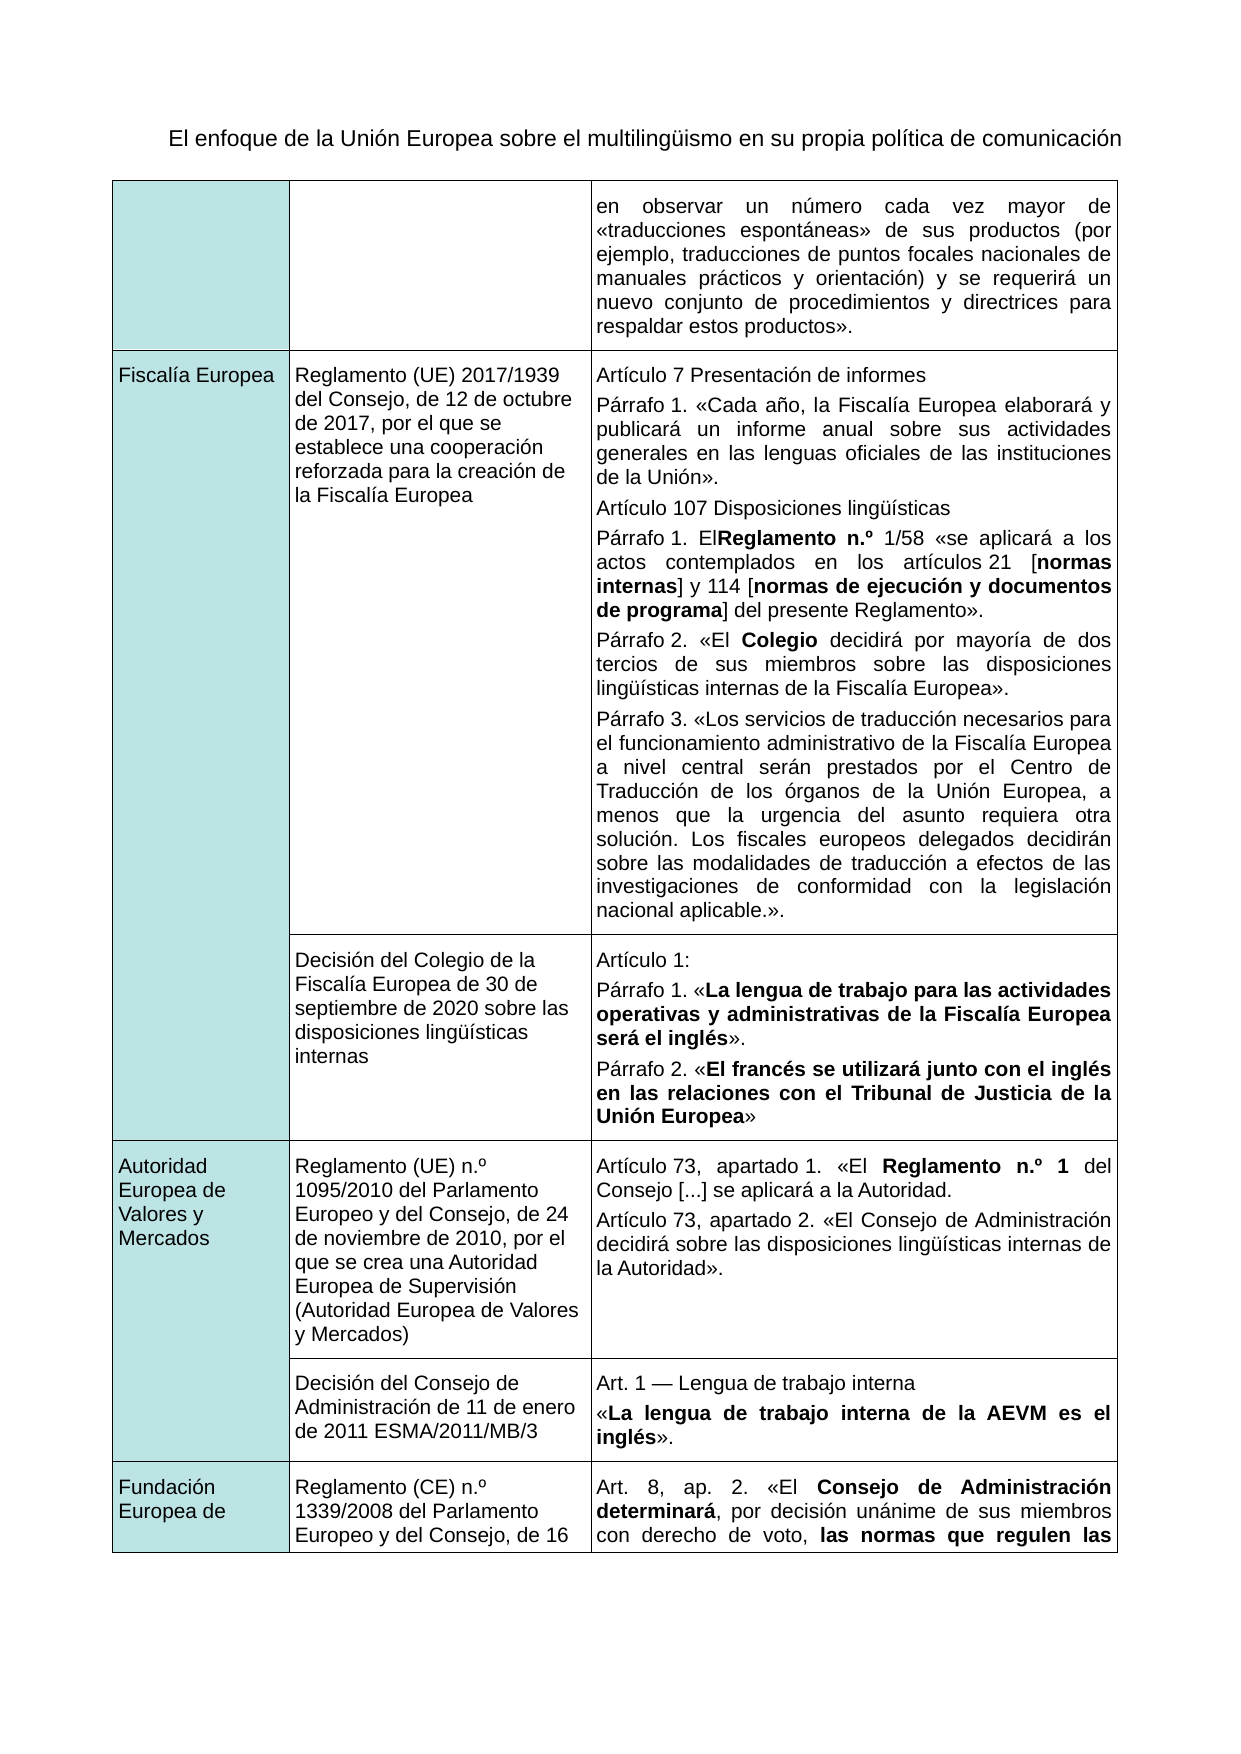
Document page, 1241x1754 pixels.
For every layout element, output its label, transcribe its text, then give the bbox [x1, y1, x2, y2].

table_cell en observar un número cada vez mayor de «traducciones espontáneas» de sus productos (por ejemplo, traducciones de puntos focales nacionales de manuales prácticos y orientación) y se requerirá un nuevo conjunto de procedimientos y directrices para respaldar estos productos». [592, 181, 1117, 349]
table_cell Fundación Europea de [113, 1462, 289, 1552]
table_cell [290, 181, 591, 349]
table_cell Reglamento (UE) 2017/1939 del Consejo, de 12 de octubre de 2017, por el que se establece una cooperación reforzada para la creación de la Fiscalía Europea [290, 351, 591, 934]
table_cell [113, 181, 289, 349]
table_cell Reglamento (UE) n.º 1095/2010 del Parlamento Europeo y del Consejo, de 24 de noviembre de 2010, por el que se crea una Autoridad Europea de Supervisión (Autoridad Europea de Valores y Mercados) [290, 1141, 591, 1357]
table_cell Artículo 73, apartado 1. «El Reglamento n.º 1 del Consejo [...] se aplicará a la Autoridad. Artículo 73, apartado 2. «El Consejo de Administración decidirá sobre las disposiciones lingüísticas internas de la Autoridad». [592, 1141, 1117, 1357]
table_cell Artículo 7 Presentación de informes Párrafo 1. «Cada año, la Fiscalía Europea elaborará y publicará un informe anual sobre sus actividades generales en las lenguas oficiales de las instituciones de la Unión». Artículo 107 Disposiciones lingüísticas Párrafo 1. ElReglamento n.º 1/58 «se aplicará a los actos contemplados en los artículos 21 [normas internas] y 114 [normas de ejecución y documentos de programa] del presente Reglamento». Párrafo 2. «El Colegio decidirá por mayoría de dos tercios de sus miembros sobre las disposiciones lingüísticas internas de la Fiscalía Europea». Párrafo 3. «Los servicios de traducción necesarios para el funcionamiento administrativo de la Fiscalía Europea a nivel central serán prestados por el Centro de Traducción de los órganos de la Unión Europea, a menos que la urgencia del asunto requiera otra solución. Los fiscales europeos delegados decidirán sobre las modalidades de traducción a efectos de las investigaciones de conformidad con la legislación nacional aplicable.». [592, 351, 1117, 934]
table_cell Art. 8, ap. 2. «El Consejo de Administración determinará, por decisión unánime de sus miembros con derecho de voto, las normas que regulen las [592, 1462, 1117, 1552]
table_cell Decisión del Colegio de la Fiscalía Europea de 30 de septiembre de 2020 sobre las disposiciones lingüísticas internas [290, 935, 591, 1140]
table_cell Artículo 1: Párrafo 1. «La lengua de trabajo para las actividades operativas y administrativas de la Fiscalía Europea será el inglés». Párrafo 2. «El francés se utilizará junto con el inglés en las relaciones con el Tribunal de Justicia de la Unión Europea» [592, 935, 1117, 1140]
table_cell Fiscalía Europea [113, 351, 289, 1140]
table_cell Art. 1 — Lengua de trabajo interna «La lengua de trabajo interna de la AEVM es el inglés». [592, 1359, 1117, 1461]
table_cell Reglamento (CE) n.º 1339/2008 del Parlamento Europeo y del Consejo, de 16 [290, 1462, 591, 1552]
table_cell Decisión del Consejo de Administración de 11 de enero de 2011 ESMA/2011/MB/3 [290, 1359, 591, 1461]
table_cell Autoridad Europea de Valores y Mercados [113, 1141, 289, 1461]
